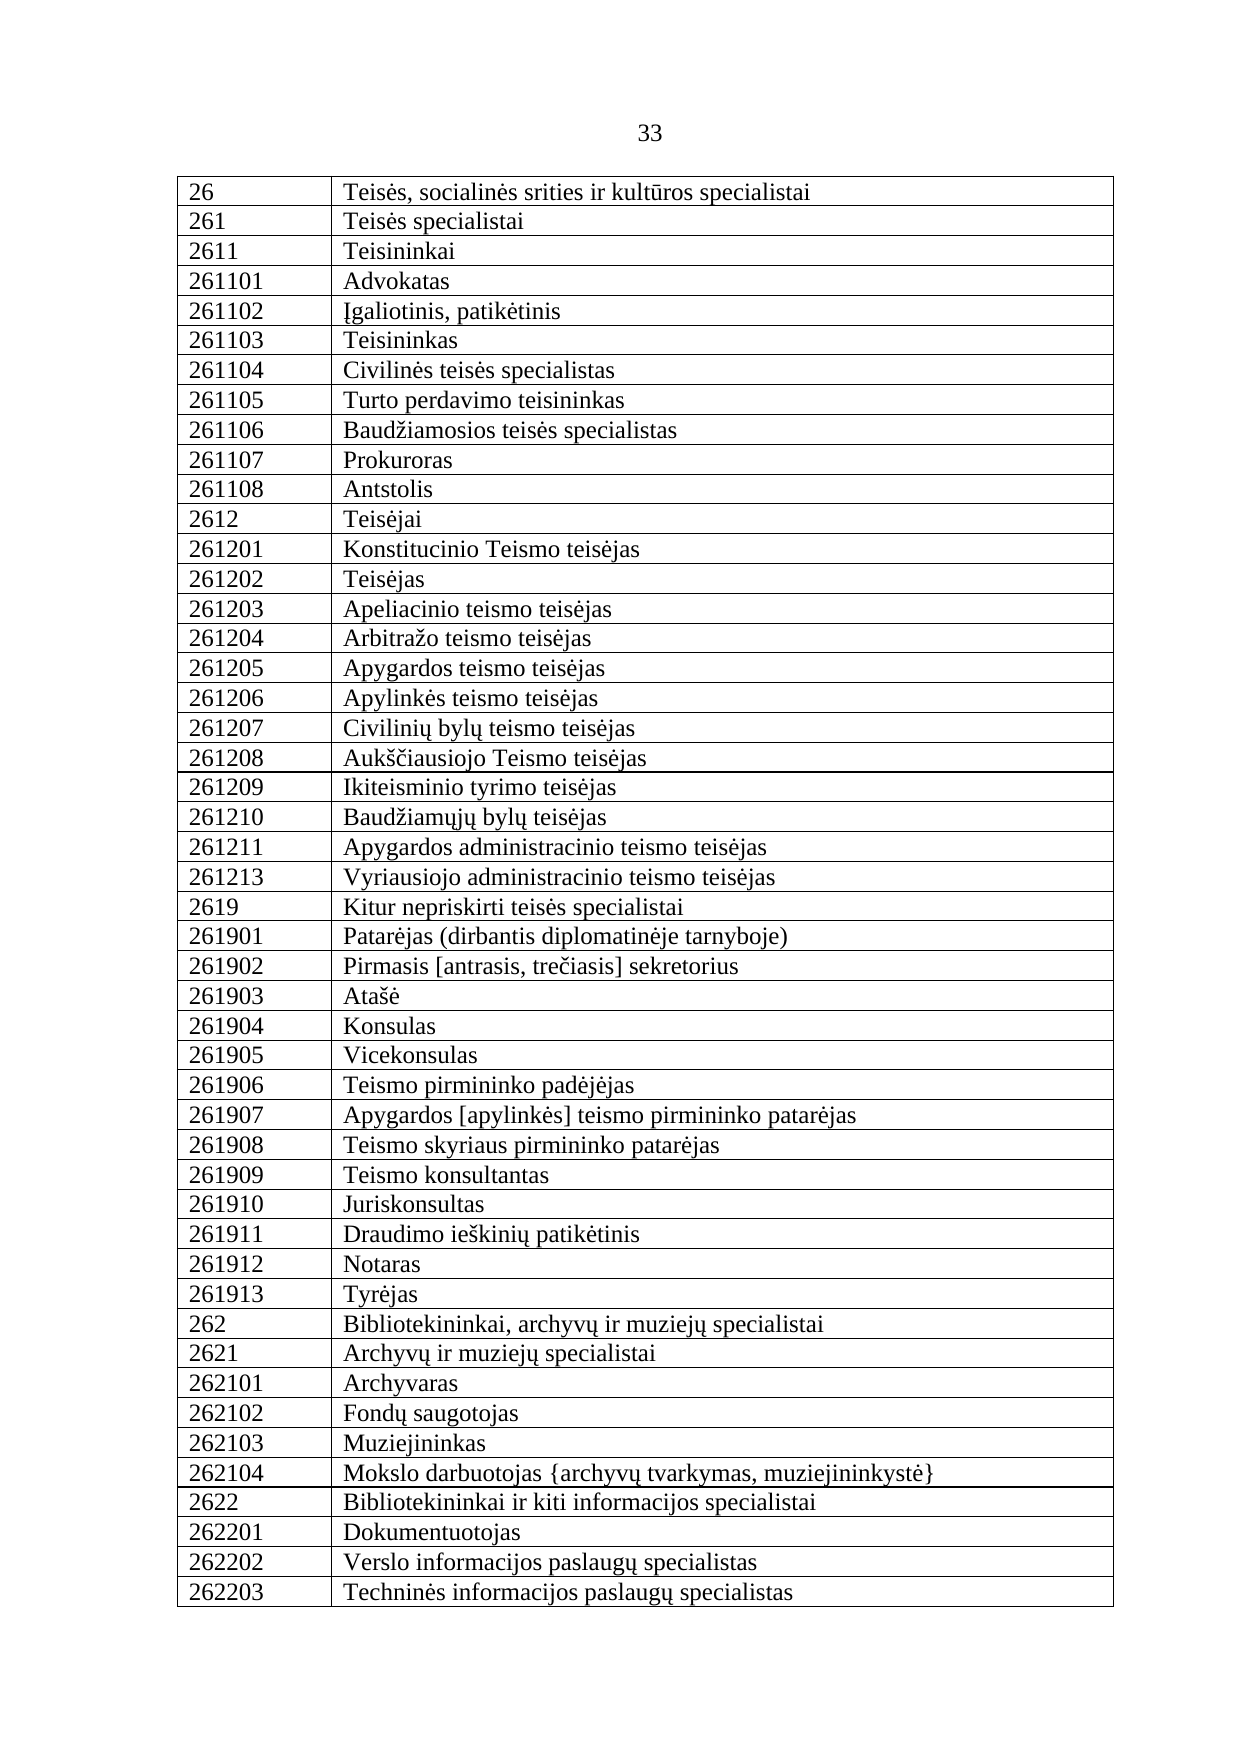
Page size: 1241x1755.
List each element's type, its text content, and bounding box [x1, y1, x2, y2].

table_cell [1114, 295, 1119, 324]
table_cell [1114, 1040, 1119, 1069]
table_cell 261208 [178, 743, 331, 771]
table_cell 261108 [178, 475, 331, 503]
table_cell [1114, 1248, 1119, 1278]
table_cell 261107 [178, 445, 331, 473]
table_cell 261102 [178, 296, 331, 324]
table_cell Teismo pirmininko padėjėjas [332, 1070, 1113, 1099]
table_cell Techninės informacijos paslaugų specialistas [332, 1577, 1113, 1606]
table_cell [1114, 1129, 1119, 1159]
table_cell [1114, 176, 1119, 205]
table_cell Aukščiausiojo Teismo teisėjas [332, 743, 1113, 771]
table_cell 261210 [178, 802, 331, 831]
table_cell [1114, 1457, 1119, 1486]
table_cell Pirmasis [antrasis, trečiasis] sekretorius [332, 951, 1113, 980]
table_cell [1114, 1278, 1119, 1308]
table_cell Baudžiamosios teisės specialistas [332, 415, 1113, 444]
table_cell [1114, 652, 1119, 682]
table_cell Vyriausiojo administracinio teismo teisėjas [332, 862, 1113, 891]
table_cell Apygardos teismo teisėjas [332, 653, 1113, 682]
table_cell 262102 [178, 1398, 331, 1427]
table_cell [1114, 801, 1119, 831]
table_cell [1114, 1516, 1119, 1546]
table_cell 261913 [178, 1279, 331, 1308]
table_cell Archyvaras [332, 1368, 1113, 1397]
table_cell 261106 [178, 415, 331, 444]
table_cell Teisės specialistai [332, 206, 1113, 235]
table_cell [1114, 1427, 1119, 1457]
table_cell 261213 [178, 862, 331, 891]
table_cell 261 [178, 206, 331, 235]
table_cell Antstolis [332, 475, 1113, 503]
table_cell 261902 [178, 951, 331, 980]
table_cell Atašė [332, 981, 1113, 1010]
table_cell Bibliotekininkai ir kiti informacijos specialistai [332, 1488, 1113, 1516]
table_cell 262203 [178, 1577, 331, 1606]
table_cell Civilinės teisės specialistas [332, 355, 1113, 384]
table_cell [1114, 444, 1119, 473]
table_cell Kitur nepriskirti teisės specialistai [332, 892, 1113, 920]
table_cell Notaras [332, 1249, 1113, 1278]
table_cell [1114, 563, 1119, 593]
table_cell 261903 [178, 981, 331, 1010]
table_cell 262104 [178, 1458, 331, 1486]
table_cell [1114, 265, 1119, 295]
table_cell [1114, 712, 1119, 742]
table_cell Teisėjai [332, 504, 1113, 533]
table_cell 261912 [178, 1249, 331, 1278]
table_cell [1114, 682, 1119, 712]
table_cell 261205 [178, 653, 331, 682]
table_cell 261209 [178, 773, 331, 801]
table_cell Apygardos administracinio teismo teisėjas [332, 832, 1113, 861]
table_cell Archyvų ir muziejų specialistai [332, 1339, 1113, 1367]
table_cell [1114, 891, 1119, 920]
table_cell [1114, 1397, 1119, 1427]
table_cell Bibliotekininkai, archyvų ir muziejų specialistai [332, 1309, 1113, 1337]
table_cell 261203 [178, 594, 331, 622]
table_cell 262101 [178, 1368, 331, 1397]
table_cell [1114, 1218, 1119, 1248]
table_cell Dokumentuotojas [332, 1517, 1113, 1546]
table_cell 26 [178, 177, 331, 205]
table_cell [1114, 831, 1119, 861]
table_cell 262103 [178, 1428, 331, 1457]
table_cell Baudžiamųjų bylų teisėjas [332, 802, 1113, 831]
table_cell Ikiteisminio tyrimo teisėjas [332, 773, 1113, 801]
table_cell [1114, 533, 1119, 563]
table_cell 261911 [178, 1219, 331, 1248]
table_cell [1114, 354, 1119, 384]
table_cell 261103 [178, 326, 331, 354]
table_cell Tyrėjas [332, 1279, 1113, 1308]
table_cell 261905 [178, 1041, 331, 1069]
table_cell Konstitucinio Teismo teisėjas [332, 534, 1113, 563]
table_cell [1114, 950, 1119, 980]
table_cell [1114, 1010, 1119, 1039]
table_cell [1114, 980, 1119, 1010]
table_cell 2619 [178, 892, 331, 920]
table_cell 261101 [178, 266, 331, 295]
table_cell 2612 [178, 504, 331, 533]
table_cell Teismo skyriaus pirmininko patarėjas [332, 1130, 1113, 1159]
table_cell Vicekonsulas [332, 1041, 1113, 1069]
table_cell [1114, 1367, 1119, 1397]
table_cell Patarėjas (dirbantis diplomatinėje tarnyboje) [332, 921, 1113, 950]
table_cell [1114, 1308, 1119, 1337]
table_cell Verslo informacijos paslaugų specialistas [332, 1547, 1113, 1576]
table_cell 261201 [178, 534, 331, 563]
table_cell 261207 [178, 713, 331, 742]
table_cell 261909 [178, 1160, 331, 1188]
table_cell 261906 [178, 1070, 331, 1099]
table_cell Teismo konsultantas [332, 1160, 1113, 1188]
table_cell [1114, 1576, 1119, 1606]
table_cell 261907 [178, 1100, 331, 1129]
table_cell [1114, 1159, 1119, 1188]
table_cell Apylinkės teismo teisėjas [332, 683, 1113, 712]
table_cell [1114, 384, 1119, 414]
table_cell [1114, 1069, 1119, 1099]
table_cell [1114, 742, 1119, 771]
table_cell [1114, 623, 1119, 652]
table_cell Teisininkas [332, 326, 1113, 354]
table_cell 262201 [178, 1517, 331, 1546]
table_cell [1114, 235, 1119, 265]
table_cell 261904 [178, 1011, 331, 1039]
table_cell Teisininkai [332, 236, 1113, 265]
table_cell [1114, 771, 1119, 801]
table_cell Mokslo darbuotojas {archyvų tvarkymas, muziejininkystė} [332, 1458, 1113, 1486]
table_cell 2621 [178, 1339, 331, 1367]
table_cell Apygardos [apylinkės] teismo pirmininko patarėjas [332, 1100, 1113, 1129]
table_cell 261105 [178, 385, 331, 414]
table_cell Konsulas [332, 1011, 1113, 1039]
table_cell 2622 [178, 1488, 331, 1516]
table_cell 261202 [178, 564, 331, 593]
table_cell [1114, 920, 1119, 950]
table_cell [1114, 325, 1119, 354]
table_cell 261204 [178, 624, 331, 652]
table_cell [1114, 1486, 1119, 1516]
table_cell 261901 [178, 921, 331, 950]
table_cell 261206 [178, 683, 331, 712]
table_cell Advokatas [332, 266, 1113, 295]
table_cell Turto perdavimo teisininkas [332, 385, 1113, 414]
table_cell 261908 [178, 1130, 331, 1159]
table_cell Fondų saugotojas [332, 1398, 1113, 1427]
table_cell [1114, 861, 1119, 891]
table_cell 262 [178, 1309, 331, 1337]
table_cell Muziejininkas [332, 1428, 1113, 1457]
table_cell 2611 [178, 236, 331, 265]
table_cell Draudimo ieškinių patikėtinis [332, 1219, 1113, 1248]
table_cell 262202 [178, 1547, 331, 1576]
table_cell [1114, 593, 1119, 622]
table_cell [1114, 414, 1119, 444]
table_cell [1114, 1338, 1119, 1367]
table_cell Juriskonsultas [332, 1190, 1113, 1218]
table_cell Apeliacinio teismo teisėjas [332, 594, 1113, 622]
table_cell Prokuroras [332, 445, 1113, 473]
table_cell [1114, 205, 1119, 235]
table_cell 261104 [178, 355, 331, 384]
table_cell [1114, 503, 1119, 533]
table_cell Arbitražo teismo teisėjas [332, 624, 1113, 652]
table_cell [1114, 1189, 1119, 1218]
table_cell Teisės, socialinės srities ir kultūros specialistai [332, 177, 1113, 205]
table_cell Teisėjas [332, 564, 1113, 593]
table_cell Įgaliotinis, patikėtinis [332, 296, 1113, 324]
table_cell 261211 [178, 832, 331, 861]
table_cell [1114, 474, 1119, 503]
table_cell [1114, 1546, 1119, 1576]
table_cell Civilinių bylų teismo teisėjas [332, 713, 1113, 742]
table_cell 261910 [178, 1190, 331, 1218]
table_cell [1114, 1099, 1119, 1129]
